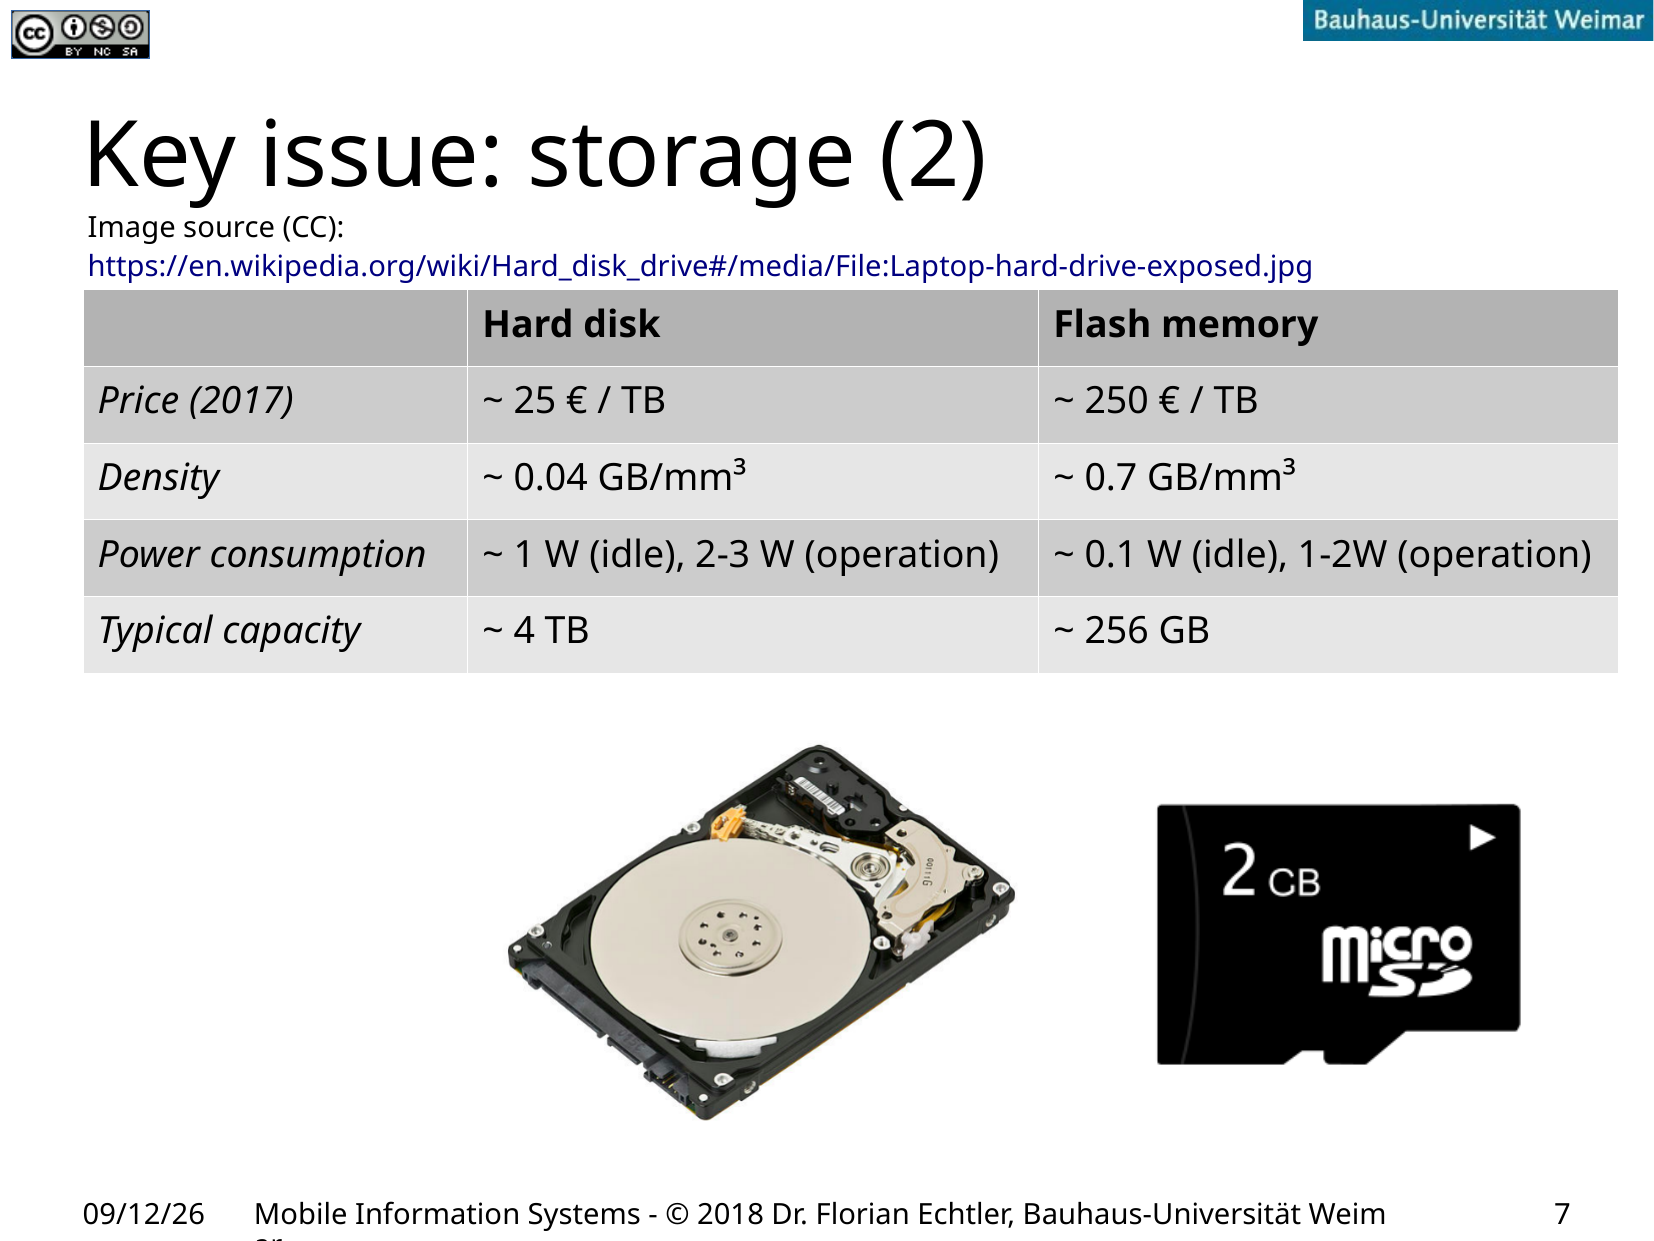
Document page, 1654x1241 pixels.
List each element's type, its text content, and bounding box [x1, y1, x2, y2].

picture [1139, 762, 1571, 1068]
picture [1313, 7, 1548, 31]
table_cell Price (2017) [84, 367, 467, 443]
table_header Flash memory [1039, 290, 1618, 366]
picture [12, 11, 149, 58]
table_header Hard disk [468, 290, 1038, 366]
table_cell ~ 1 W (idle), 2-3 W (operation) [468, 520, 1038, 596]
table_cell ~ 25 € / TB [468, 367, 1038, 443]
table_cell ~ 250 € / TB [1039, 367, 1618, 443]
picture [1554, 8, 1644, 32]
table_cell ~ 256 GB [1039, 597, 1618, 673]
table_cell ~ 0.7 GB/mm³ [1039, 444, 1618, 519]
title Key issue: storage (2) [82, 47, 1571, 198]
table_header [84, 290, 467, 366]
table_cell Power consumption [84, 520, 467, 596]
table_cell ~ 0.04 GB/mm³ [468, 444, 1038, 519]
table_cell Typical capacity [84, 597, 467, 673]
picture [496, 727, 1027, 1134]
table_cell Density [84, 444, 467, 519]
table_cell ~ 0.1 W (idle), 1-2W (operation) [1039, 520, 1618, 596]
table_cell ~ 4 TB [468, 597, 1038, 673]
picture [1630, 36, 1641, 41]
text_box Image source (CC): https://en.wikipedia.org/wiki/Hard_disk_drive#/media/File:Laptop-hard-drive-exposed.jpg [72, 198, 1583, 256]
